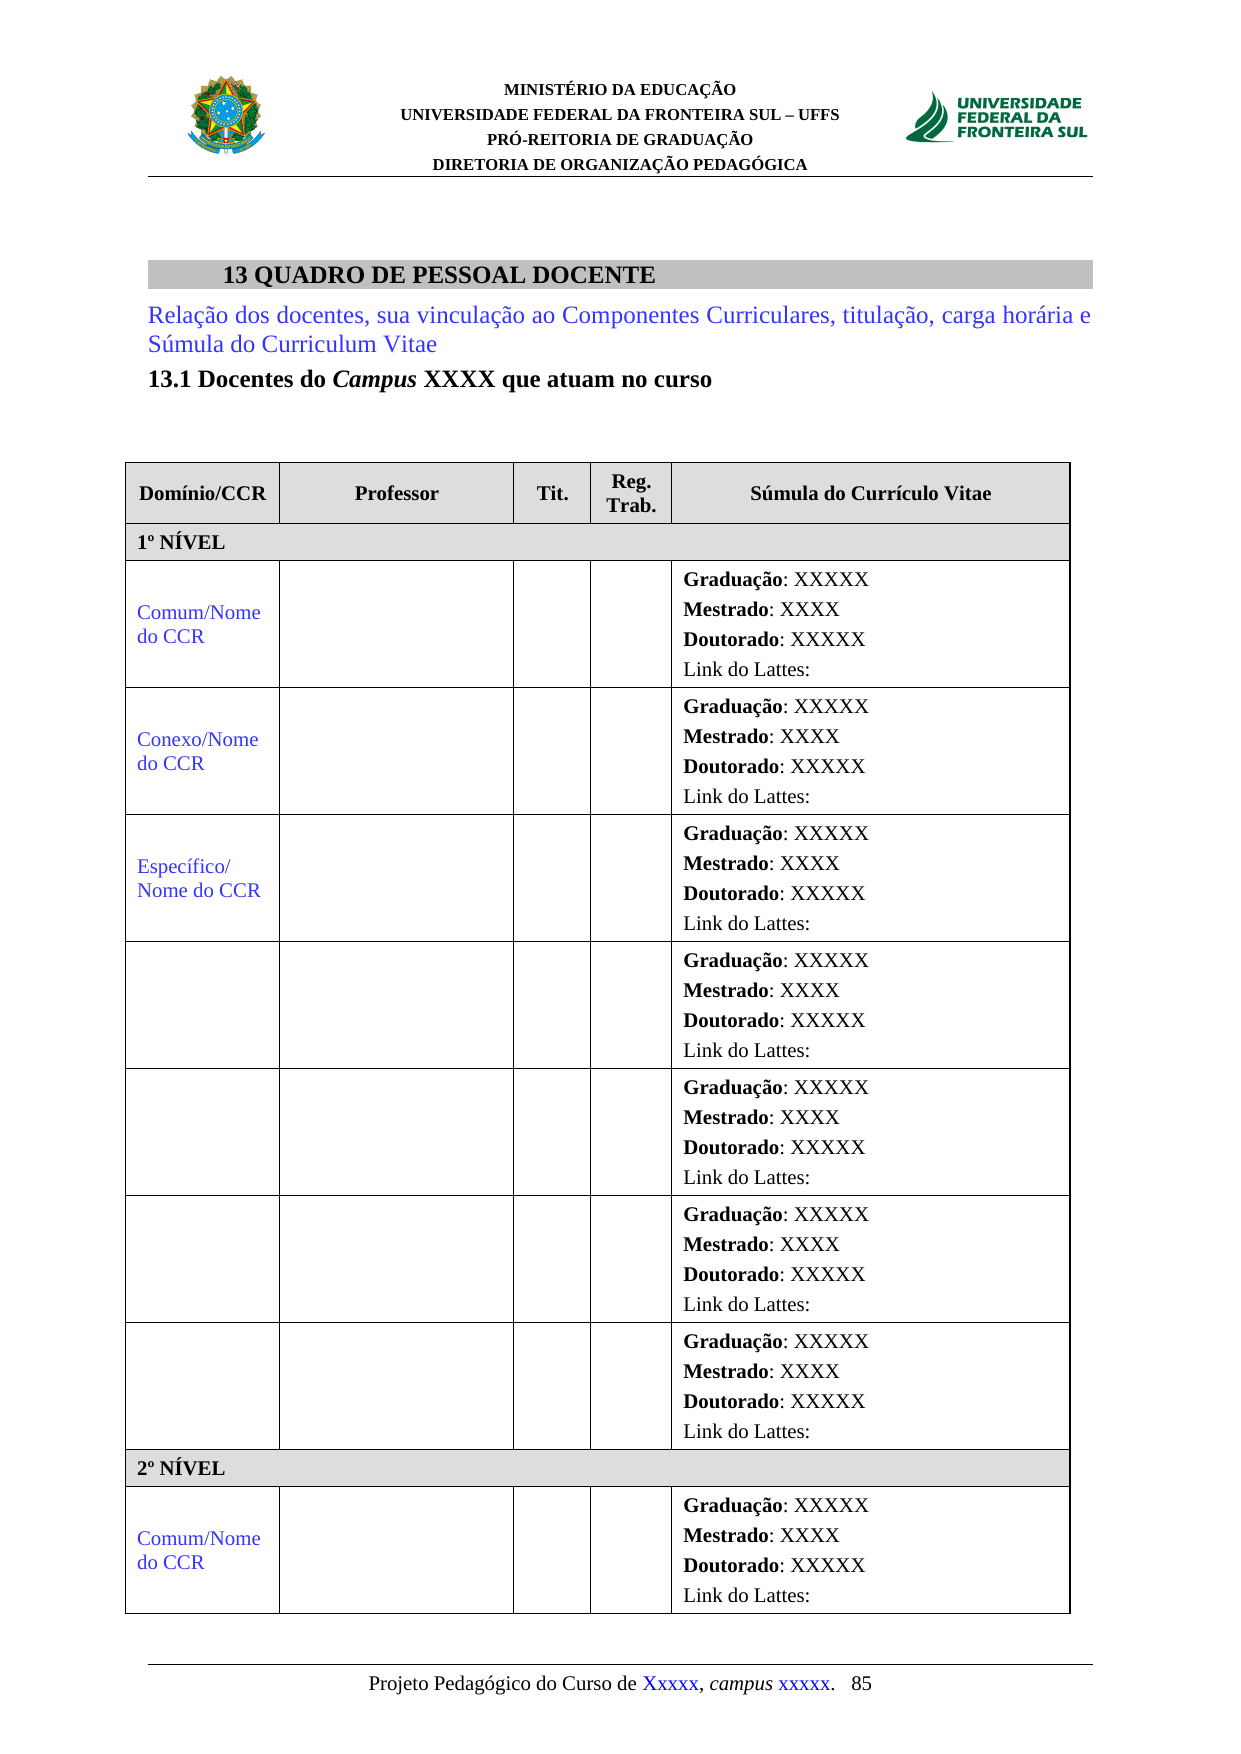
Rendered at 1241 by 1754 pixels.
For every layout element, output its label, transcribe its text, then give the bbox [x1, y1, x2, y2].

table_cell [591, 1323, 671, 1449]
table_cell [591, 942, 671, 1068]
table_cell Comum/Nome do CCR [126, 1487, 279, 1613]
table_cell [280, 561, 513, 687]
table_cell [514, 561, 590, 687]
table_cell Graduação: XXXXX Mestrado: XXXX Doutorado: XXXXX Link do Lattes: [672, 942, 1069, 1068]
table_cell [591, 688, 671, 814]
table_cell Específico/Nome do CCR [126, 815, 279, 941]
table_header Súmula do Currículo Vitae [672, 463, 1069, 523]
table_cell Graduação: XXXXX Mestrado: XXXX Doutorado: XXXXX Link do Lattes: [672, 688, 1069, 814]
table_cell [280, 815, 513, 941]
table_cell [591, 1069, 671, 1195]
table_header Reg. Trab. [591, 463, 671, 523]
table_cell [514, 1323, 590, 1449]
table_cell [514, 942, 590, 1068]
table_cell [591, 1196, 671, 1322]
table_cell [280, 942, 513, 1068]
table_cell [126, 1196, 279, 1322]
table_cell [280, 688, 513, 814]
table_cell 2º NÍVEL [126, 1450, 1069, 1486]
table_cell Graduação: XXXXX Mestrado: XXXX Doutorado: XXXXX Link do Lattes: [672, 1069, 1069, 1195]
table_cell [126, 1069, 279, 1195]
table_cell [280, 1196, 513, 1322]
table_cell [514, 1196, 590, 1322]
text 13.1 Docentes do Campus XXXX que atuam no curso [148, 364, 1093, 393]
table_header Tit. [514, 463, 590, 523]
table_cell [514, 688, 590, 814]
table_cell Graduação: XXXXX Mestrado: XXXX Doutorado: XXXXX Link do Lattes: [672, 1487, 1069, 1613]
picture [187, 76, 265, 154]
table_header Domínio/CCR [126, 463, 279, 523]
table_cell [591, 815, 671, 941]
table_cell [280, 1069, 513, 1195]
table_cell [514, 1069, 590, 1195]
table_cell [591, 561, 671, 687]
table_cell Conexo/Nome do CCR [126, 688, 279, 814]
table_header Professor [280, 463, 513, 523]
table_cell [126, 1323, 279, 1449]
text Relação dos docentes, sua vinculação ao Componentes Curriculares, titulação, carga horária e Súmula do Curriculum Vitae [148, 300, 1093, 358]
table_cell [280, 1323, 513, 1449]
subtitle 13 QUADRO DE PESSOAL DOCENTE [148, 260, 1093, 289]
table_cell Graduação: XXXXX Mestrado: XXXX Doutorado: XXXXX Link do Lattes: [672, 1323, 1069, 1449]
table_cell 1º NÍVEL [126, 524, 1069, 560]
table_cell [280, 1487, 513, 1613]
table_cell [514, 1487, 590, 1613]
table_cell Comum/Nome do CCR [126, 561, 279, 687]
table_cell Graduação: XXXXX Mestrado: XXXX Doutorado: XXXXX Link do Lattes: [672, 1196, 1069, 1322]
table_cell Graduação: XXXXX Mestrado: XXXX Doutorado: XXXXX Link do Lattes: [672, 561, 1069, 687]
table_cell [591, 1487, 671, 1613]
table_cell [514, 815, 590, 941]
table_cell Graduação: XXXXX Mestrado: XXXX Doutorado: XXXXX Link do Lattes: [672, 815, 1069, 941]
picture [903, 90, 1090, 146]
table_cell [126, 942, 279, 1068]
